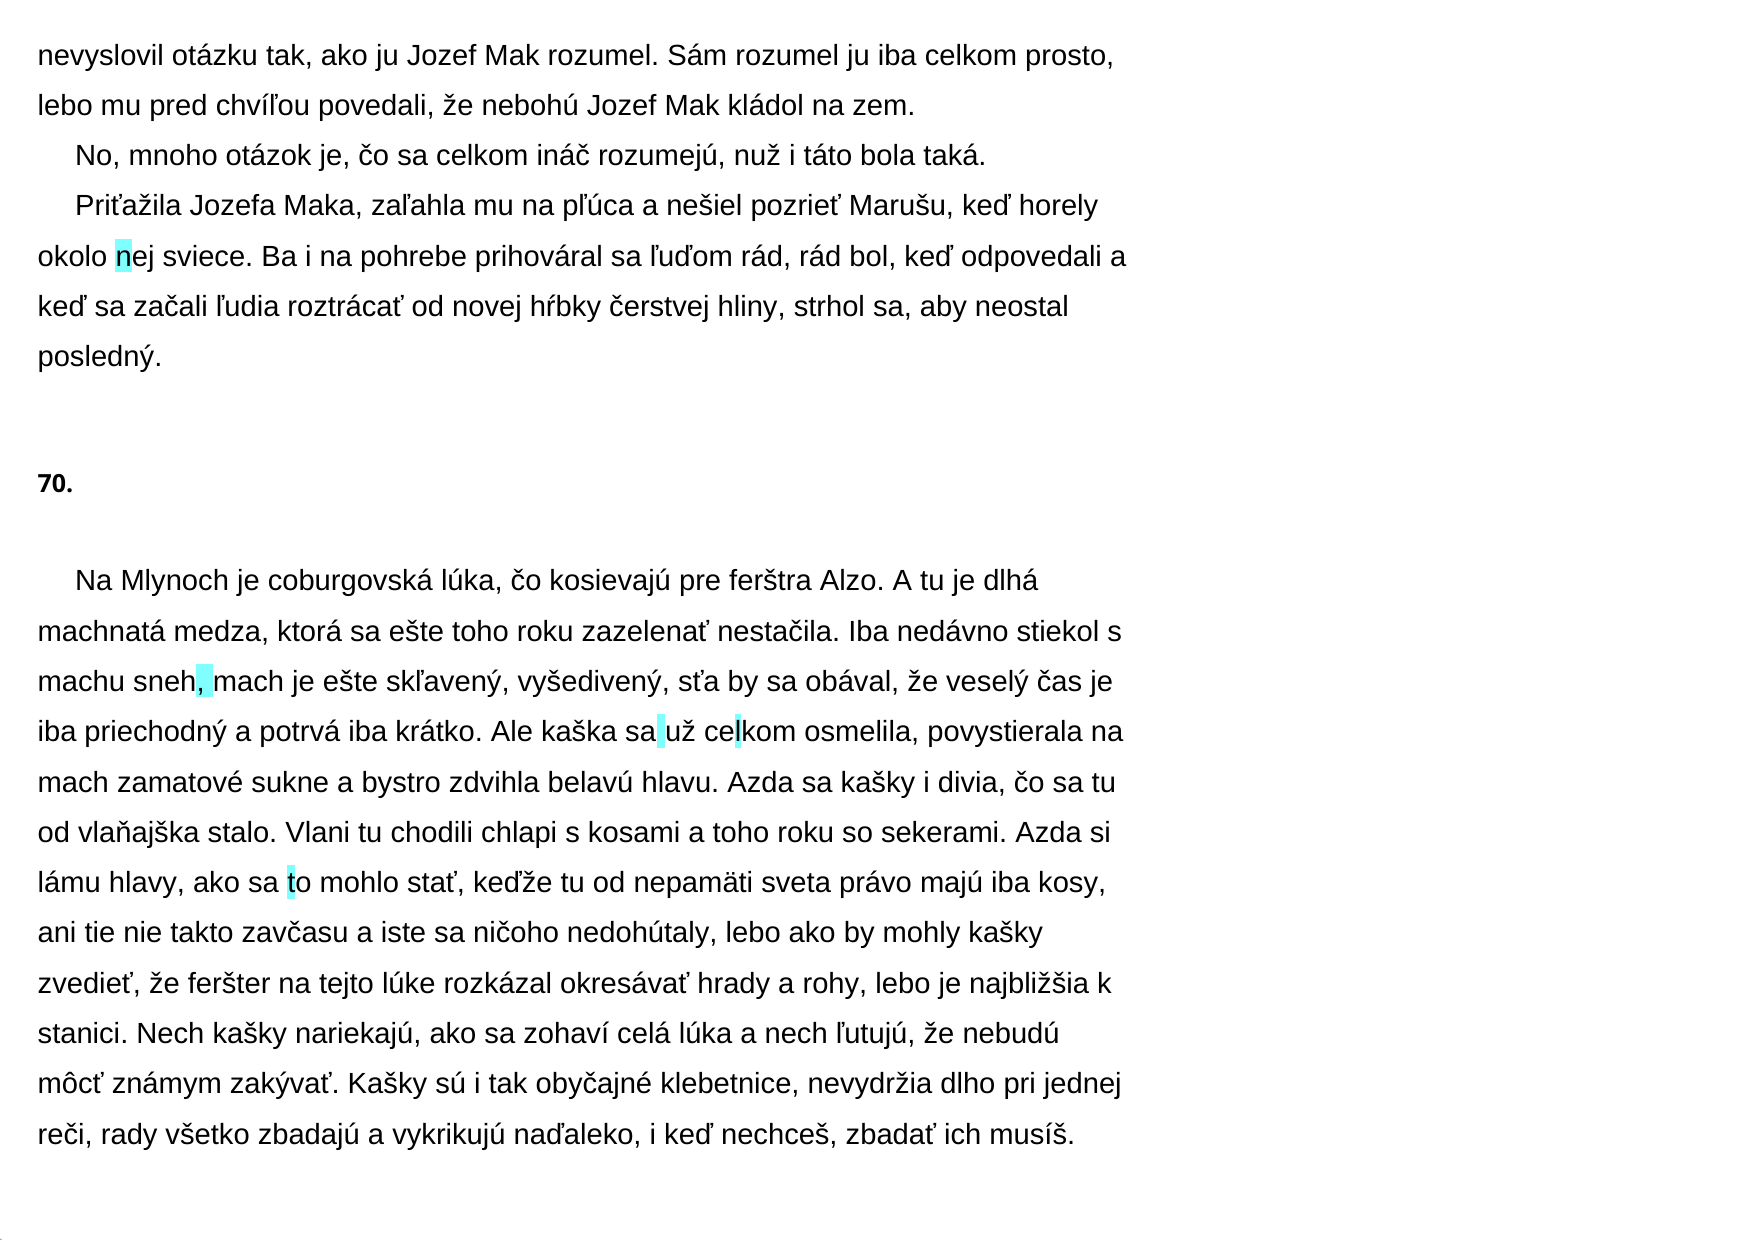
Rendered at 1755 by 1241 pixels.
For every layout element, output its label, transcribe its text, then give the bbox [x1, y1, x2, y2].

text Na Mlynoch je coburgovská lúka, čo kosievajú pre ferštra Alzo. A tu je dlhá machnatá medza, ktorá sa ešte toho roku zazelenať nestačila. Iba nedávno stiekol s machu sneh, mach je ešte skľavený, vyšedivený, sťa by sa obával, že veselý čas je iba priechodný a potrvá iba krátko. Ale kaška sa už celkom osmelila, povystierala na mach zamatové sukne a bystro zdvihla belavú hlavu. Azda sa kašky i divia, čo sa tu od vlaňajška stalo. Vlani tu chodili chlapi s kosami a toho roku so sekerami. Azda si lámu hlavy, ako sa to mohlo stať, keďže tu od nepamäti sveta právo majú iba kosy, ani tie nie takto zavčasu a iste sa ničoho nedohútaly, lebo ako by mohly kašky zvedieť, že feršter na tejto lúke rozkázal okresávať hrady a rohy, lebo je najbližšia k stanici. Nech kašky nariekajú, ako sa zohaví celá lúka a nech ľutujú, že nebudú môcť známym zakývať. Kašky sú i tak obyčajné klebetnice, nevydržia dlho pri jednej reči, rady všetko zbadajú a vykrikujú naďaleko, i keď nechceš, zbadať ich musíš. [37, 563, 1130, 1150]
text No, mnoho otázok je, čo sa celkom ináč rozumejú, nuž i táto bola taká. [37, 138, 1130, 172]
subtitle 70. [37, 466, 1130, 500]
text nevyslovil otázku tak, ako ju Jozef Mak rozumel. Sám rozumel ju iba celkom prosto, lebo mu pred chvíľou povedali, že nebohú Jozef Mak kládol na zem. [37, 37, 1130, 121]
text Priťažila Jozefa Maka, zaľahla mu na pľúca a nešiel pozrieť Marušu, keď horely okolo nej sviece. Ba i na pohrebe prihováral sa ľuďom rád, rád bol, keď odpovedali a keď sa začali ľudia roztrácať od novej hŕbky čerstvej hliny, strhol sa, aby neostal posledný. [37, 188, 1130, 373]
